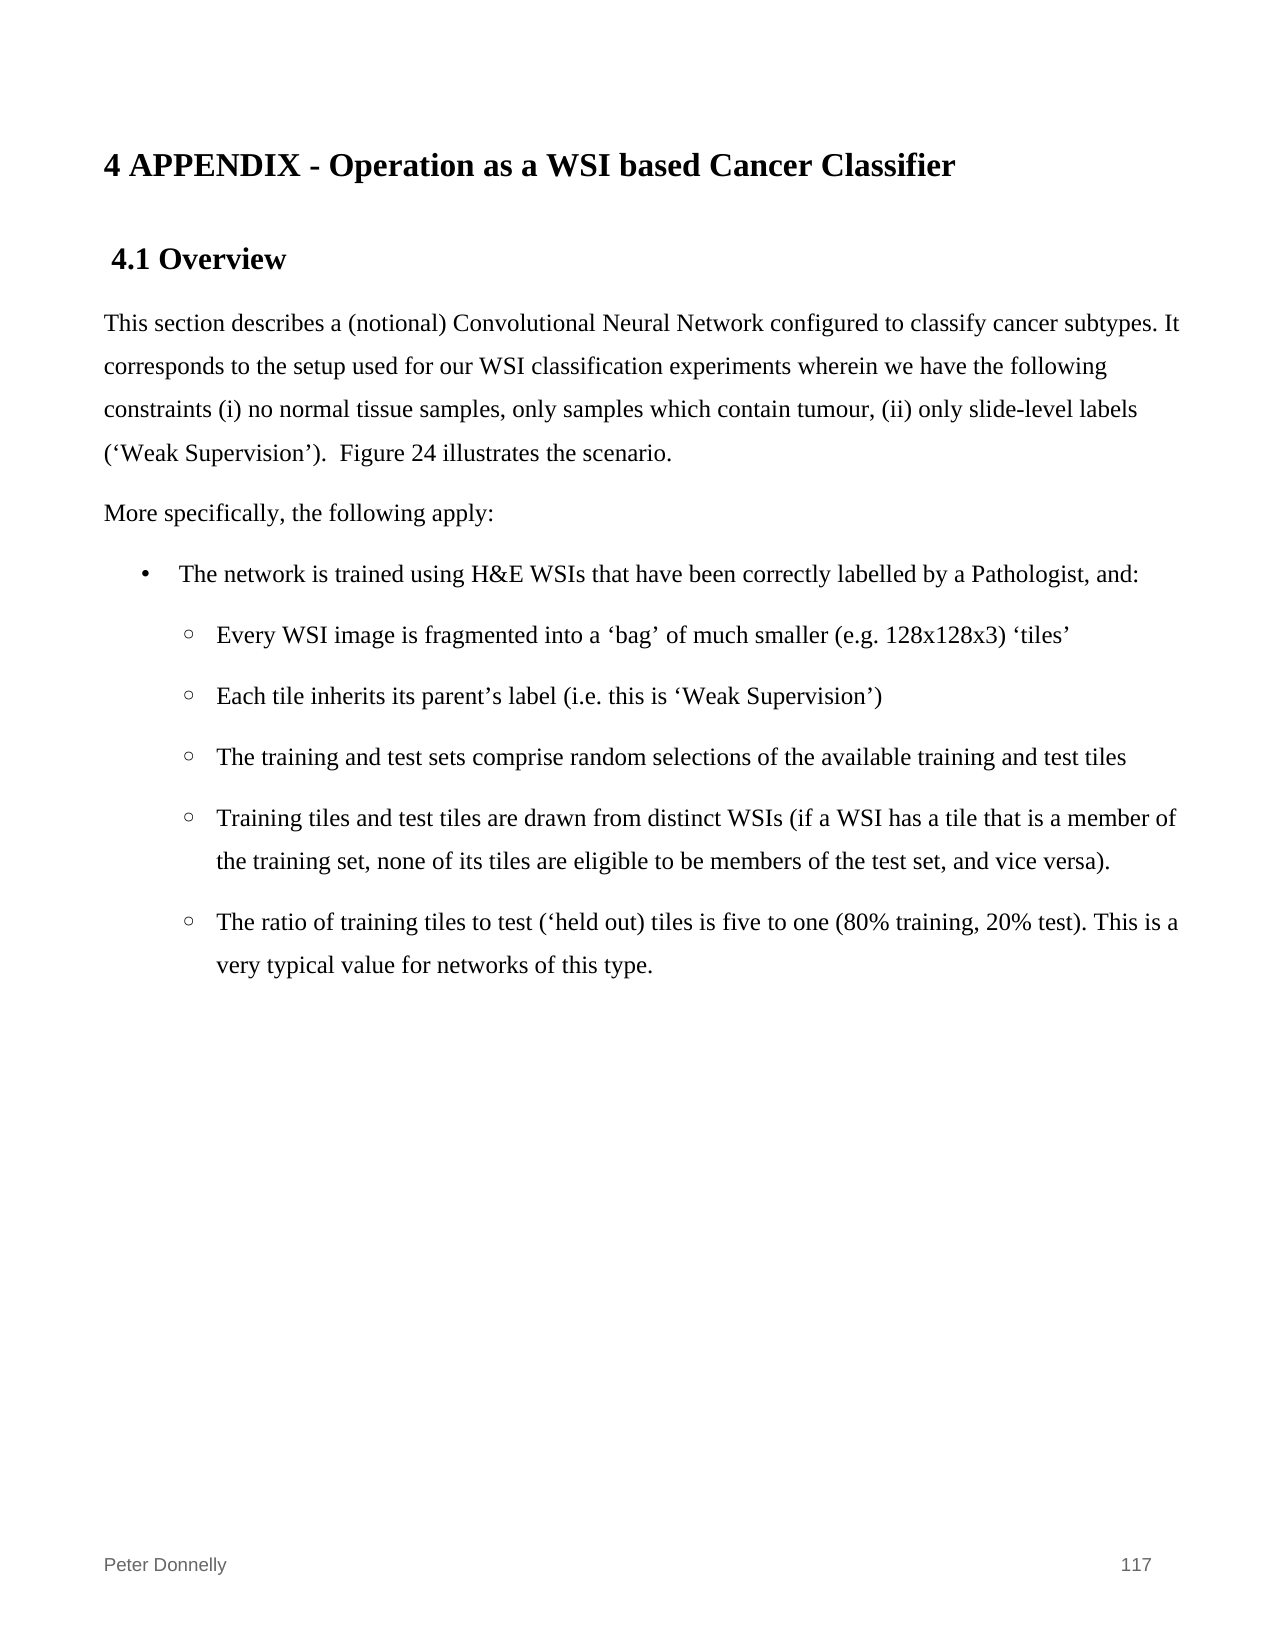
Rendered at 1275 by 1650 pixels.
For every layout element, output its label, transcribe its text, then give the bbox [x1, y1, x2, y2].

list The ratio of training tiles to test (‘held out) tiles is five to one (80% training, 20% test). This is a very typical value for networks of this type. [178, 907, 1181, 978]
list Each tile inherits its parent’s label (i.e. this is ‘Weak Supervision’) [178, 681, 1181, 710]
list Training tiles and test tiles are drawn from distinct WSIs (if a WSI has a tile that is a member of the training set, none of its tiles are eligible to be members of the test set, and vice versa). [178, 803, 1181, 874]
list The network is trained using H&E WSIs that have been correctly labelled by a Pathologist, and: [141, 559, 1181, 588]
subtitle APPENDIX - Operation as a WSI based Cancer Classifier [103, 145, 1181, 183]
subtitle Overview [103, 240, 1181, 276]
text More specifically, the following apply: [103, 498, 1181, 527]
text This section describes a (notional) Convolutional Neural Network configured to classify cancer subtypes. It corresponds to the setup used for our WSI classification experiments wherein we have the following constraints (i) no normal tissue samples, only samples which contain tumour, (ii) only slide-level labels (‘Weak Supervision’). Figure 24 illustrates the scenario. [103, 308, 1181, 466]
list The training and test sets comprise random selections of the available training and test tiles [178, 742, 1181, 771]
list Every WSI image is fragmented into a ‘bag’ of much smaller (e.g. 128x128x3) ‘tiles’ [178, 620, 1181, 649]
